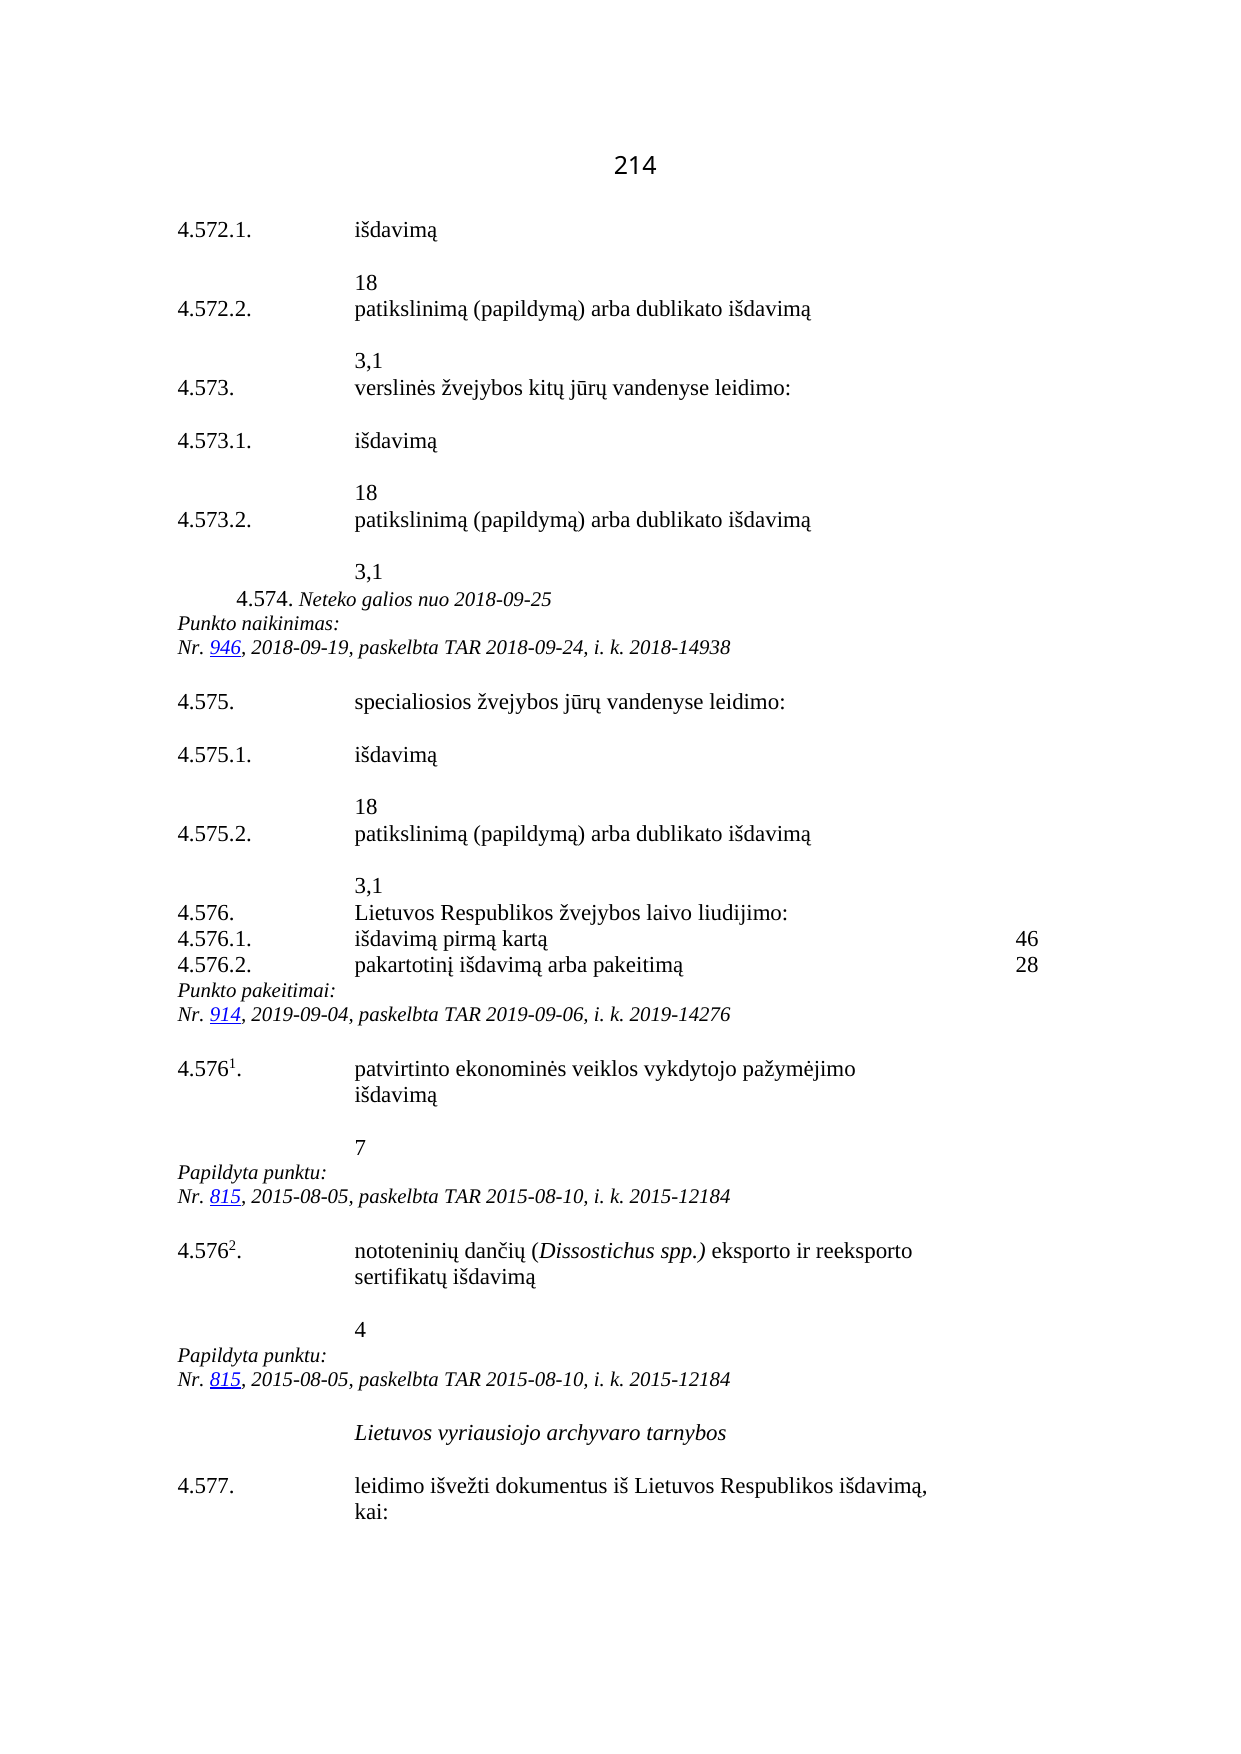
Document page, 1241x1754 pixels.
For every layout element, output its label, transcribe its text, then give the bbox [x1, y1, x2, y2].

text Nr. 914, 2019-09-04, paskelbta TAR 2019-09-06, i. k. 2019-14276 [177, 1002, 1093, 1026]
text 4.5762. nototeninių dančių (Dissostichus spp.) eksporto ir reeksporto [177, 1237, 945, 1263]
text 4.576.1. išdavimą pirmą kartą 46 [177, 925, 1093, 952]
text sertifikatų išdavimą 4 [354, 1263, 945, 1342]
text 4.5761. patvirtinto ekonominės veiklos vykdytojo pažymėjimo [177, 1055, 945, 1081]
text 4.574. Neteko galios nuo 2018-09-25 [177, 585, 1093, 611]
text 4.575.2. patikslinimą (papildymą) arba dublikato išdavimą 3,1 [177, 820, 945, 899]
text Nr. 946, 2018-09-19, paskelbta TAR 2018-09-24, i. k. 2018-14938 [177, 635, 1093, 659]
text 4.572.2. patikslinimą (papildymą) arba dublikato išdavimą 3,1 [177, 295, 945, 374]
text 4.576. Lietuvos Respublikos žvejybos laivo liudijimo: [177, 899, 1093, 925]
text 4.575.1. išdavimą 18 [177, 741, 945, 820]
text Nr. 815, 2015-08-05, paskelbta TAR 2015-08-10, i. k. 2015-12184 [177, 1367, 1093, 1391]
text Punkto naikinimas: [177, 611, 1093, 635]
text Lietuvos vyriausiojo archyvaro tarnybos [354, 1419, 945, 1472]
text 4.576.2. pakartotinį išdavimą arba pakeitimą 28 [177, 952, 1093, 978]
text 4.573.2. patikslinimą (papildymą) arba dublikato išdavimą 3,1 [177, 506, 945, 585]
text Papildyta punktu: [177, 1342, 1093, 1367]
text Nr. 815, 2015-08-05, paskelbta TAR 2015-08-10, i. k. 2015-12184 [177, 1184, 1093, 1208]
text 4.577. leidimo išvežti dokumentus iš Lietuvos Respublikos išdavimą, kai: [177, 1472, 945, 1551]
text Papildyta punktu: [177, 1160, 1093, 1184]
text išdavimą 7 [354, 1081, 945, 1160]
text 4.573. verslinės žvejybos kitų jūrų vandenyse leidimo: [177, 374, 945, 427]
text 4.573.1. išdavimą 18 [177, 427, 945, 506]
text 4.575. specialiosios žvejybos jūrų vandenyse leidimo: [177, 688, 945, 741]
text 4.572.1. išdavimą 18 [177, 216, 945, 295]
text Punkto pakeitimai: [177, 978, 1093, 1002]
